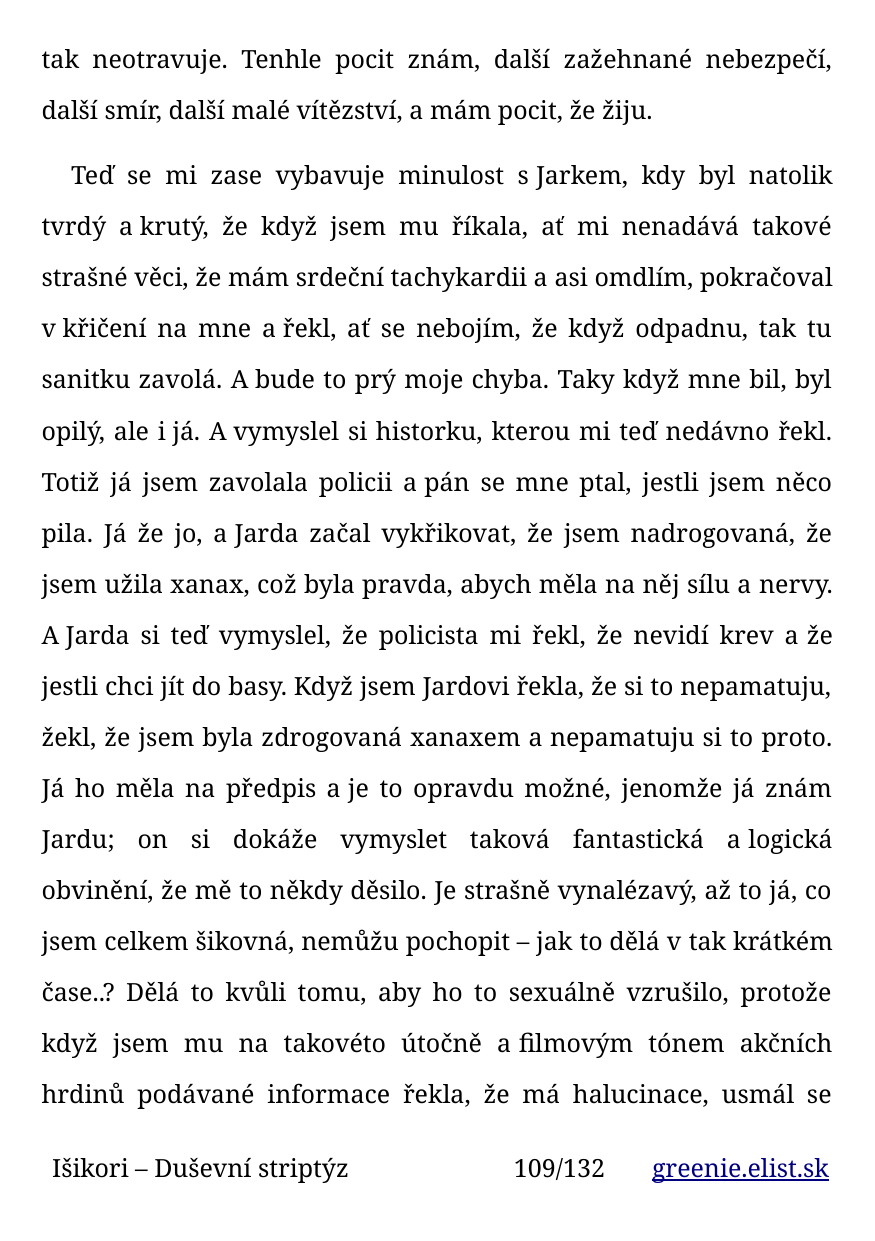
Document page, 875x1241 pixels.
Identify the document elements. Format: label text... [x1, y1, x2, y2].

text tak neotravuje. Tenhle pocit znám, další zažehnané nebezpečí, další smír, další malé vítězství, a mám pocit, že žiju. [41, 41, 833, 126]
text Teď se mi zase vybavuje minulost s Jarkem, kdy byl natolik tvrdý a krutý, že když jsem mu říkala, ať mi nenadává takové strašné věci, že mám srdeční tachykardii a asi omdlím, pokračoval v křičení na mne a řekl, ať se nebojím, že když odpadnu, tak tu sanitku zavolá. A bude to prý moje chyba. Taky když mne bil, byl opilý, ale i já. A vymyslel si historku, kterou mi teď nedávno řekl. Totiž já jsem zavolala policii a pán se mne ptal, jestli jsem něco pila. Já že jo, a Jarda začal vykřikovat, že jsem nadrogovaná, že jsem užila xanax, což byla pravda, abych měla na něj sílu a nervy. A Jarda si teď vymyslel, že policista mi řekl, že nevidí krev a že jestli chci jít do basy. Když jsem Jardovi řekla, že si to nepamatuju, žekl, že jsem byla zdrogovaná xanaxem a nepamatuju si to proto. Já ho měla na předpis a je to opravdu možné, jenomže já znám Jardu; on si dokáže vymyslet taková fantastická a logická obvinění, že mě to někdy děsilo. Je strašně vynalézavý, až to já, co jsem celkem šikovná, nemůžu pochopit – jak to dělá v tak krátkém čase..? Dělá to kvůli tomu, aby ho to sexuálně vzrušilo, protože když jsem mu na takovéto útočně a filmovým tónem akčních hrdinů podávané informace řekla, že má halucinace, usmál se [41, 158, 833, 1111]
